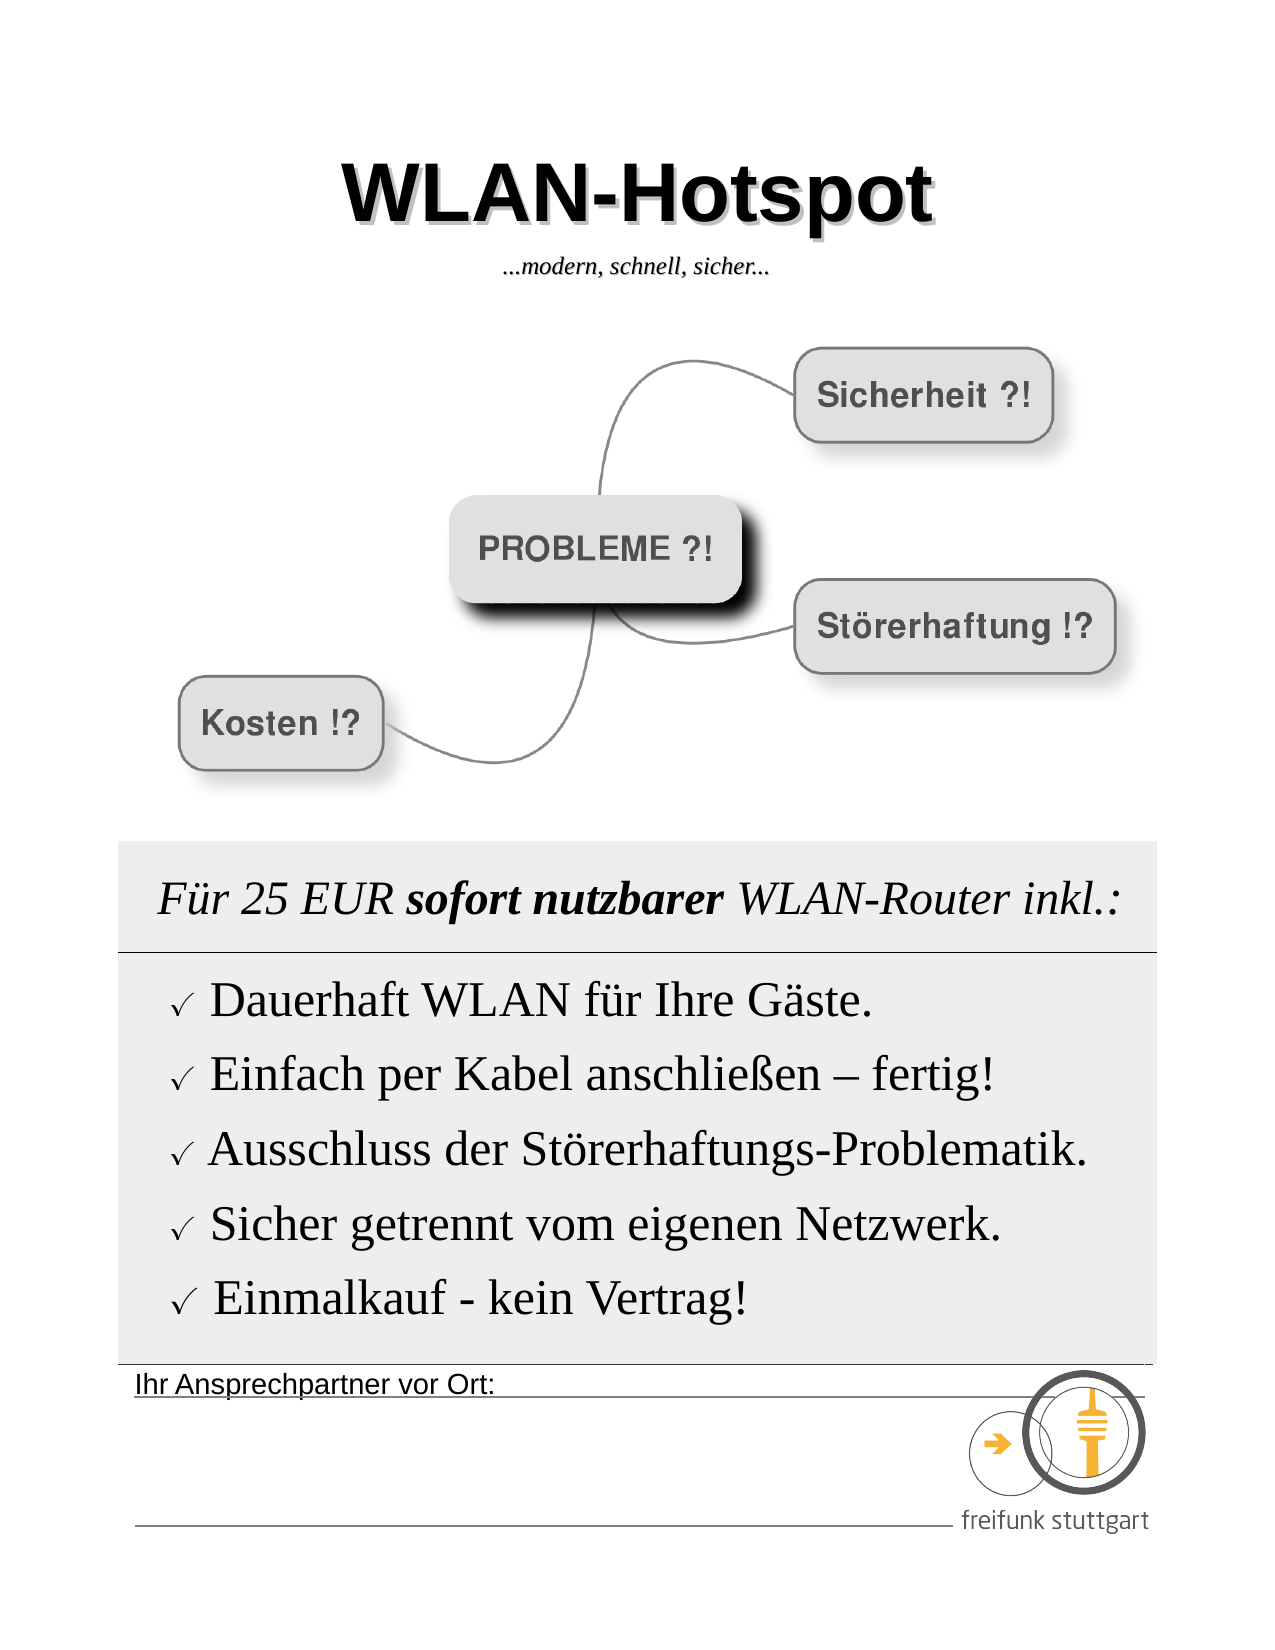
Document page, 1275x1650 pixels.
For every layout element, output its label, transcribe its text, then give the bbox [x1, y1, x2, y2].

text ...modern, schnell, sicher... [118, 251, 1157, 280]
text ✓ Sicher getrennt vom eigenen Netzwerk. [118, 1193, 1157, 1251]
text Ihr Ansprechpartner vor Ort: [118, 1364, 1157, 1401]
text ✓ Ausschluss der Störerhaftungs-Problematik. [118, 1119, 1157, 1176]
subtitle WLAN-Hotspot [118, 143, 1157, 239]
text Für 25 EUR sofort nutzbarer WLAN-Router inkl.: [118, 868, 1157, 925]
text ✓ Dauerhaft WLAN für Ihre Gäste. [118, 969, 1157, 1027]
text ✓ Einfach per Kabel anschließen – fertig! [118, 1044, 1157, 1101]
picture [961, 1370, 1149, 1534]
text ✓ Einmalkauf - kein Vertrag! [118, 1268, 1157, 1326]
picture [118, 294, 1157, 817]
